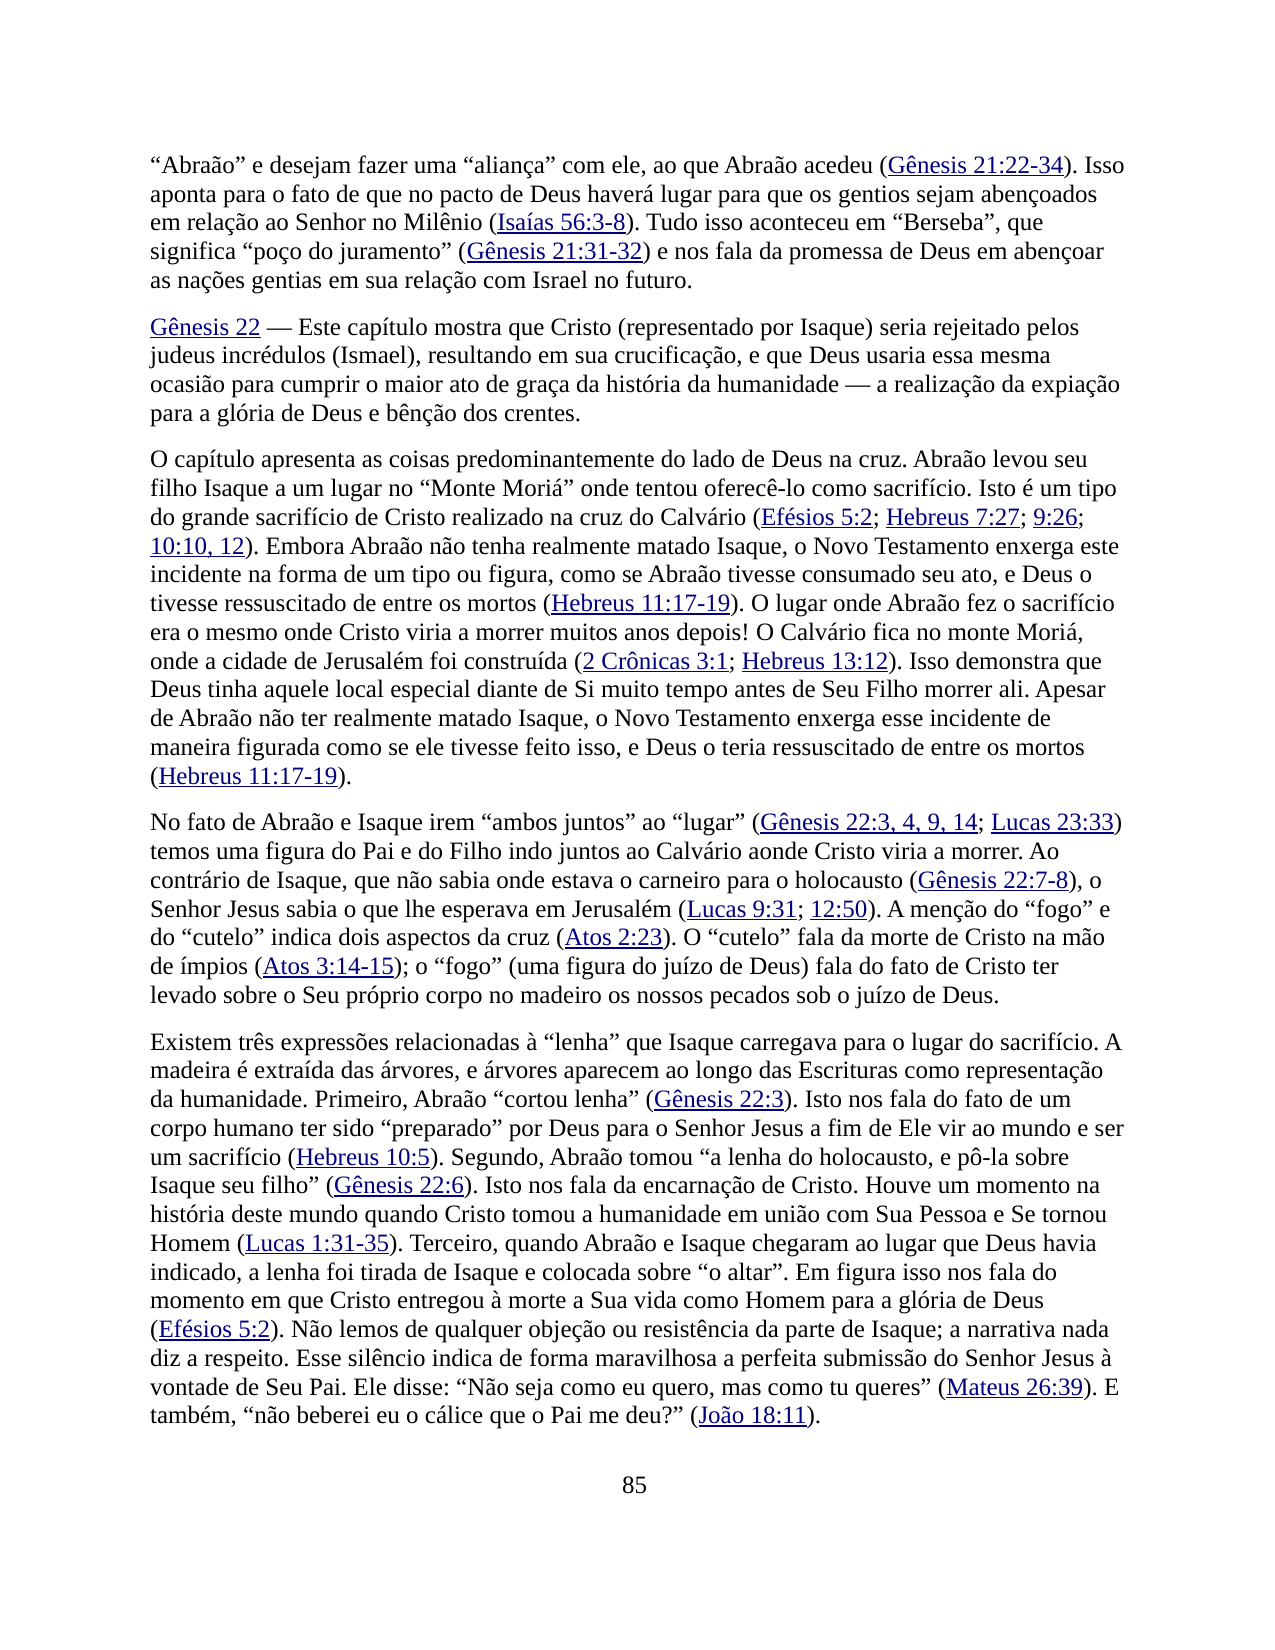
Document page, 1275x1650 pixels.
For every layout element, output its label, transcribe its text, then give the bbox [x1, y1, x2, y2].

text “Abraão” e desejam fazer uma “aliança” com ele, ao que Abraão acedeu (Gênesis 21:22-34). Isso aponta para o fato de que no pacto de Deus haverá lugar para que os gentios sejam abençoados em relação ao Senhor no Milênio (Isaías 56:3-8). Tudo isso aconteceu em “Berseba”, que significa “poço do juramento” (Gênesis 21:31-32) e nos fala da promessa de Deus em abençoar as nações gentias em sua relação com Israel no futuro. [150, 150, 1125, 294]
text Gênesis 22 — Este capítulo mostra que Cristo (representado por Isaque) seria rejeitado pelos judeus incrédulos (Ismael), resultando em sua crucificação, e que Deus usaria essa mesma ocasião para cumprir o maior ato de graça da história da humanidade — a realização da expiação para a glória de Deus e bênção dos crentes. [150, 312, 1125, 427]
text O capítulo apresenta as coisas predominantemente do lado de Deus na cruz. Abraão levou seu filho Isaque a um lugar no “Monte Moriá” onde tentou oferecê-lo como sacrifício. Isto é um tipo do grande sacrifício de Cristo realizado na cruz do Calvário (Efésios 5:2; Hebreus 7:27; 9:26; 10:10, 12). Embora Abraão não tenha realmente matado Isaque, o Novo Testamento enxerga este incidente na forma de um tipo ou figura, como se Abraão tivesse consumado seu ato, e Deus o tivesse ressuscitado de entre os mortos (Hebreus 11:17-19). O lugar onde Abraão fez o sacrifício era o mesmo onde Cristo viria a morrer muitos anos depois! O Calvário fica no monte Moriá, onde a cidade de Jerusalém foi construída (2 Crônicas 3:1; Hebreus 13:12). Isso demonstra que Deus tinha aquele local especial diante de Si muito tempo antes de Seu Filho morrer ali. Apesar de Abraão não ter realmente matado Isaque, o Novo Testamento enxerga esse incidente de maneira figurada como se ele tivesse feito isso, e Deus o teria ressuscitado de entre os mortos (Hebreus 11:17-19). [150, 444, 1125, 789]
text No fato de Abraão e Isaque irem “ambos juntos” ao “lugar” (Gênesis 22:3, 4, 9, 14; Lucas 23:33) temos uma figura do Pai e do Filho indo juntos ao Calvário aonde Cristo viria a morrer. Ao contrário de Isaque, que não sabia onde estava o carneiro para o holocausto (Gênesis 22:7-8), o Senhor Jesus sabia o que lhe esperava em Jerusalém (Lucas 9:31; 12:50). A menção do “fogo” e do “cutelo” indica dois aspectos da cruz (Atos 2:23). O “cutelo” fala da morte de Cristo na mão de ímpios (Atos 3:14-15); o “fogo” (uma figura do juízo de Deus) fala do fato de Cristo ter levado sobre o Seu próprio corpo no madeiro os nossos pecados sob o juízo de Deus. [150, 807, 1125, 1009]
text Existem três expressões relacionadas à “lenha” que Isaque carregava para o lugar do sacrifício. A madeira é extraída das árvores, e árvores aparecem ao longo das Escrituras como representação da humanidade. Primeiro, Abraão “cortou lenha” (Gênesis 22:3). Isto nos fala do fato de um corpo humano ter sido “preparado” por Deus para o Senhor Jesus a fim de Ele vir ao mundo e ser um sacrifício (Hebreus 10:5). Segundo, Abraão tomou “a lenha do holocausto, e pô-la sobre Isaque seu filho” (Gênesis 22:6). Isto nos fala da encarnação de Cristo. Houve um momento na história deste mundo quando Cristo tomou a humanidade em união com Sua Pessoa e Se tornou Homem (Lucas 1:31-35). Terceiro, quando Abraão e Isaque chegaram ao lugar que Deus havia indicado, a lenha foi tirada de Isaque e colocada sobre “o altar”. Em figura isso nos fala do momento em que Cristo entregou à morte a Sua vida como Homem para a glória de Deus (Efésios 5:2). Não lemos de qualquer objeção ou resistência da parte de Isaque; a narrativa nada diz a respeito. Esse silêncio indica de forma maravilhosa a perfeita submissão do Senhor Jesus à vontade de Seu Pai. Ele disse: “Não seja como eu quero, mas como tu queres” (Mateus 26:39). E também, “não beberei eu o cálice que o Pai me deu?” (João 18:11). [150, 1027, 1125, 1429]
